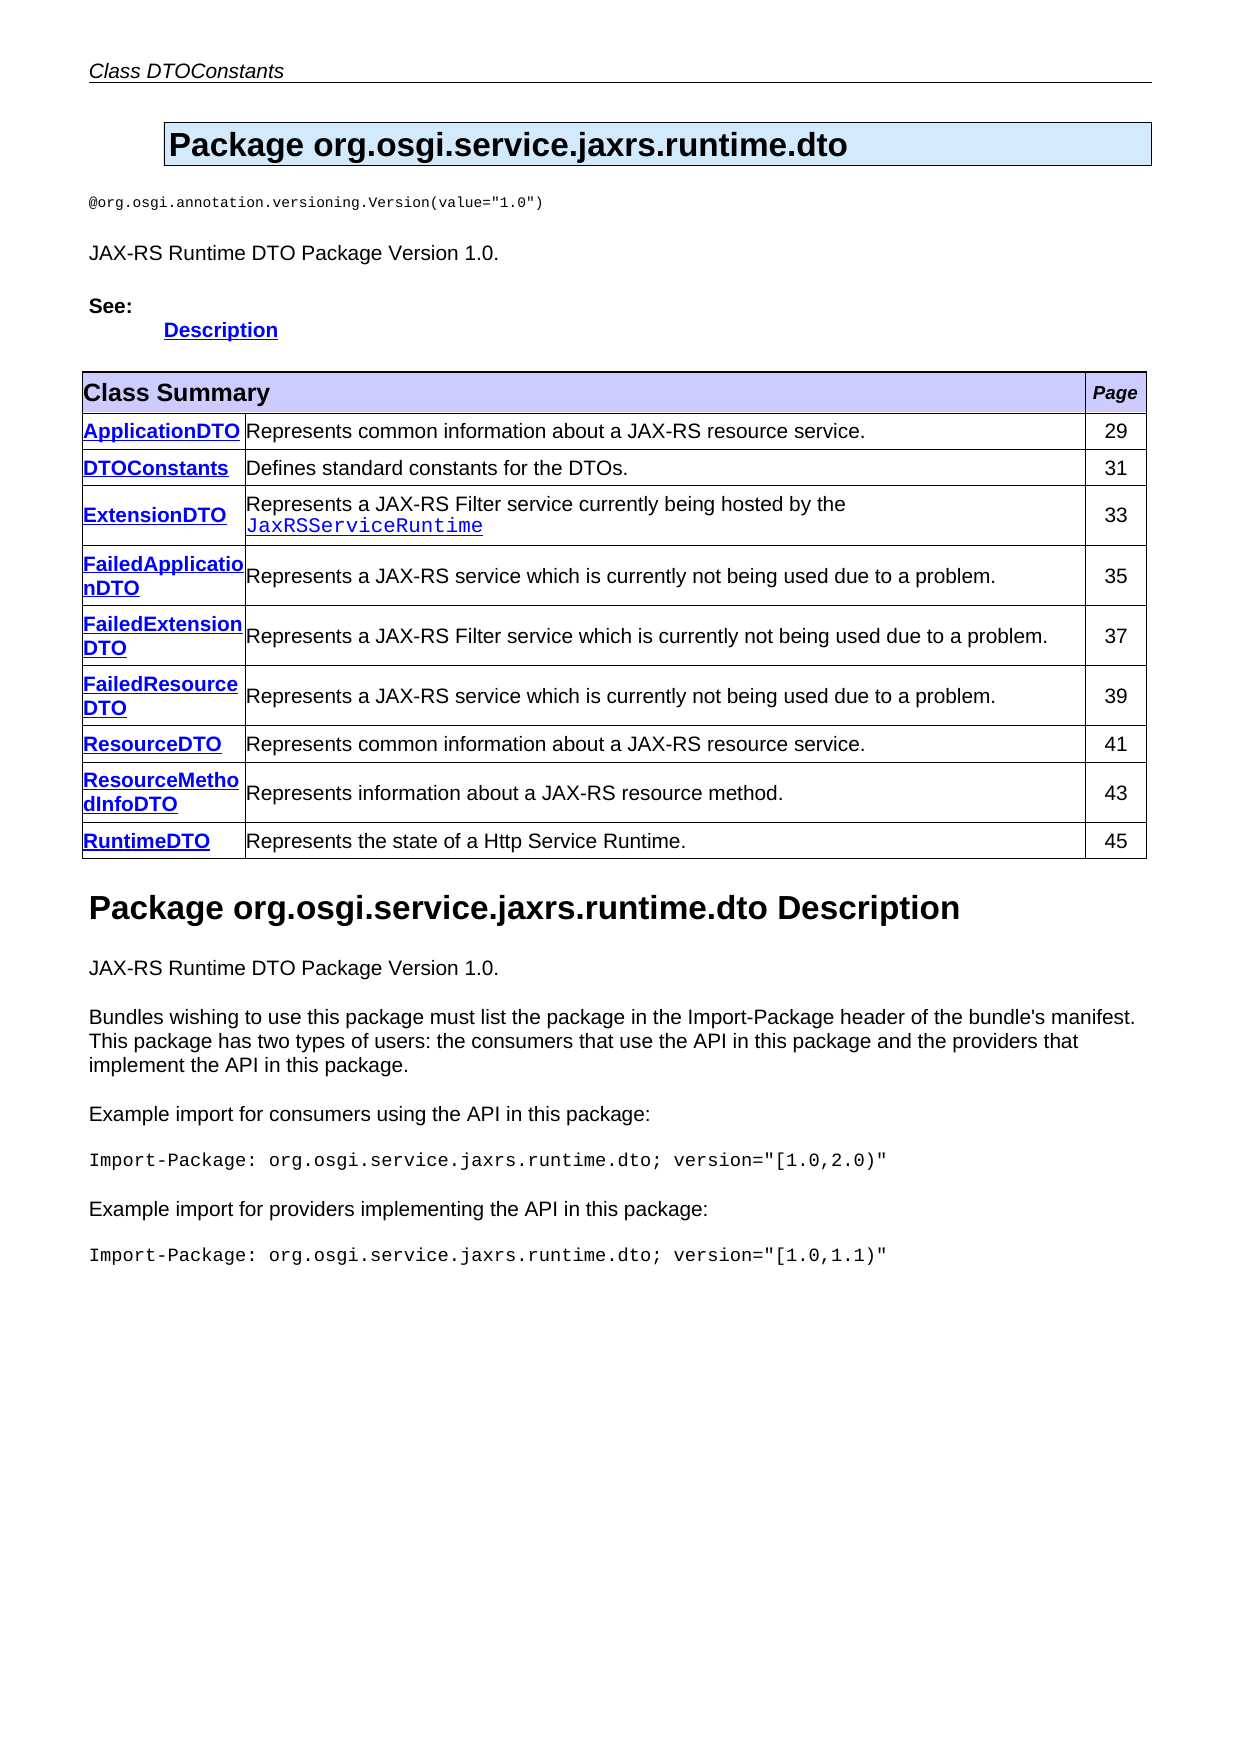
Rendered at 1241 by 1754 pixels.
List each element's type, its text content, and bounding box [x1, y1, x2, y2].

table_cell Represents the state of a Http Service Runtime. [246, 823, 1085, 858]
text Example import for providers implementing the API in this package: [88, 1197, 1152, 1221]
text Example import for consumers using the API in this package: [88, 1102, 1152, 1126]
table_cell 36 [1086, 606, 1146, 665]
text See: [88, 294, 1152, 318]
table_cell Represents a JAX-RS service which is currently not being used due to a problem. [246, 666, 1085, 725]
table_cell Represents a JAX-RS service which is currently not being used due to a problem. [246, 546, 1085, 605]
table_cell 32 [1086, 486, 1146, 545]
table_cell FailedResourceDTO [83, 666, 245, 725]
table_cell FailedExtensionDTO [83, 606, 245, 665]
table_cell DTOConstants [83, 450, 245, 485]
table_cell 42 [1086, 763, 1146, 822]
table_cell RuntimeDTO [83, 823, 245, 858]
table_cell Represents common information about a JAX-RS resource service. [246, 414, 1085, 449]
table_cell 44 [1086, 823, 1146, 858]
table_cell Represents information about a JAX-RS resource method. [246, 763, 1085, 822]
table_cell Represents common information about a JAX-RS resource service. [246, 726, 1085, 762]
table_cell 30 [1086, 450, 1146, 485]
text JAX-RS Runtime DTO Package Version 1.0. [88, 956, 1152, 980]
subtitle Package org.osgi.service.jaxrs.runtime.dto [165, 123, 1151, 165]
table_cell FailedApplicationDTO [83, 546, 245, 605]
text @org.osgi.annotation.versioning.Version(value="1.0") [88, 195, 1152, 212]
table_header Page [1086, 373, 1146, 412]
table_cell ResourceDTO [83, 726, 245, 762]
table_cell Represents a JAX-RS Filter service which is currently not being used due to a problem. [246, 606, 1085, 665]
table_cell ApplicationDTO [83, 414, 245, 449]
table_cell ExtensionDTO [83, 486, 245, 545]
table_header Class Summary [83, 373, 1085, 412]
table_cell 38 [1086, 666, 1146, 725]
text Package org.osgi.service.jaxrs.runtime.dto Description [88, 888, 1152, 927]
table_cell Represents a JAX-RS Filter service currently being hosted by the JaxRSServiceRuntime [246, 486, 1085, 545]
table_cell 28 [1086, 414, 1146, 449]
text Description [163, 318, 1152, 342]
table_cell 34 [1086, 546, 1146, 605]
table_cell ResourceMethodInfoDTO [83, 763, 245, 822]
text Bundles wishing to use this package must list the package in the Import-Package header of the bundle's manifest. This package has two types of users: the consumers that use the API in this package and the providers that implement the API in this package. [88, 1005, 1152, 1077]
text Import-Package: org.osgi.service.jaxrs.runtime.dto; version="[1.0,1.1)" [88, 1246, 1152, 1267]
table_cell Defines standard constants for the DTOs. [246, 450, 1085, 485]
text Import-Package: org.osgi.service.jaxrs.runtime.dto; version="[1.0,2.0)" [88, 1151, 1152, 1172]
table_cell 40 [1086, 726, 1146, 762]
text JAX-RS Runtime DTO Package Version 1.0. [88, 241, 1152, 265]
